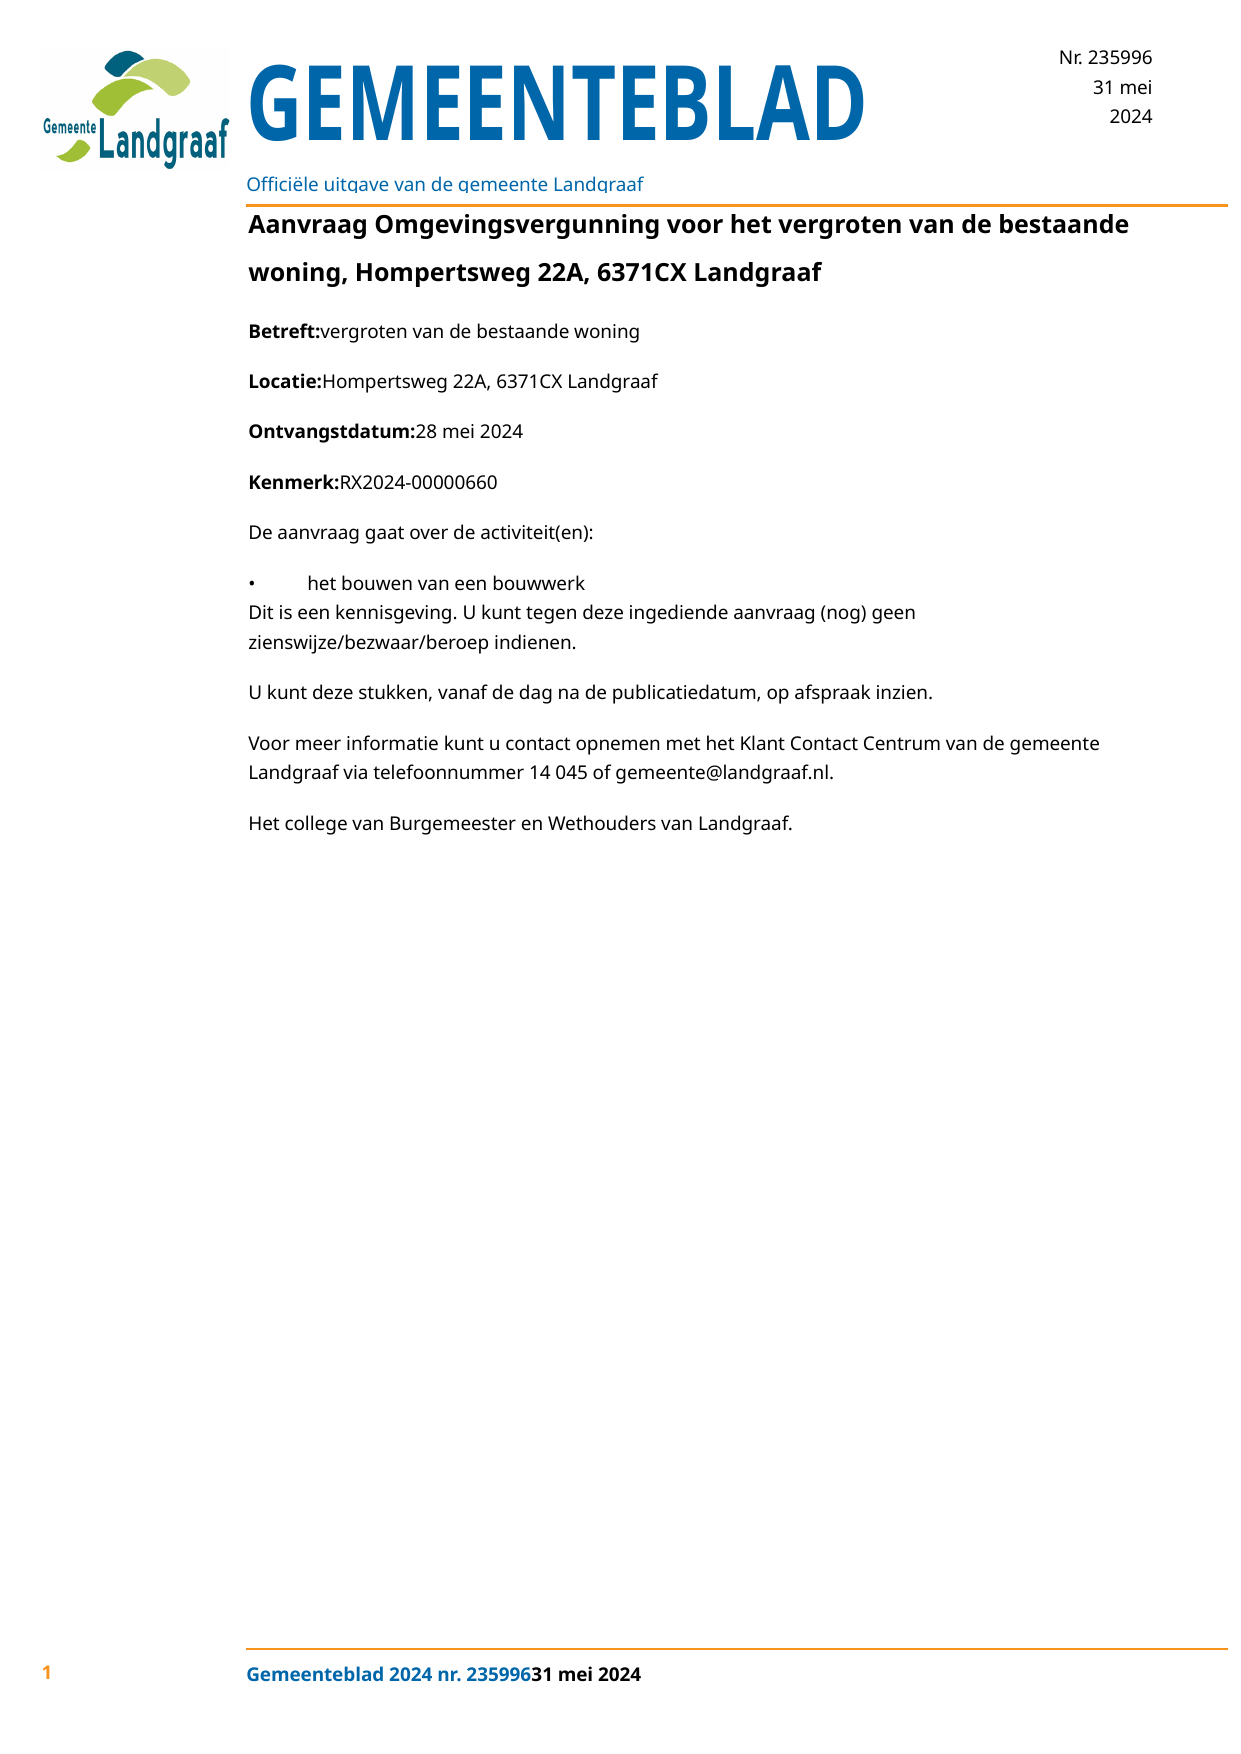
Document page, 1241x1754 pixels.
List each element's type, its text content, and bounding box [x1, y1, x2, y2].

text Betreft:vergroten van de bestaande woning [248, 318, 1152, 344]
list het bouwen van een bouwwerk [248, 570, 1152, 596]
text Voor meer informatie kunt u contact opnemen met het Klant Contact Centrum van de gemeente Landgraaf via telefoonnummer 14 045 of gemeente@landgraaf.nl. [248, 730, 1152, 785]
text Locatie:Hompertsweg 22A, 6371CX Landgraaf [248, 368, 1152, 394]
text Dit is een kennisgeving. U kunt tegen deze ingediende aanvraag (nog) geen zienswijze/bezwaar/beroep indienen. [248, 599, 1152, 655]
text Het college van Burgemeester en Wethouders van Landgraaf. [248, 810, 1152, 836]
text De aanvraag gaat over de activiteit(en): [248, 519, 1152, 545]
text U kunt deze stukken, vanaf de dag na de publicatiedatum, op afspraak inzien. [248, 679, 1152, 705]
text Kenmerk:RX2024-00000660 [248, 469, 1152, 495]
text Ontvangstdatum:28 mei 2024 [248, 419, 1152, 444]
text Aanvraag Omgevingsvergunning voor het vergroten van de bestaande woning, Hompertsweg 22A, 6371CX Landgraaf [248, 207, 1152, 288]
picture [41, 47, 231, 172]
